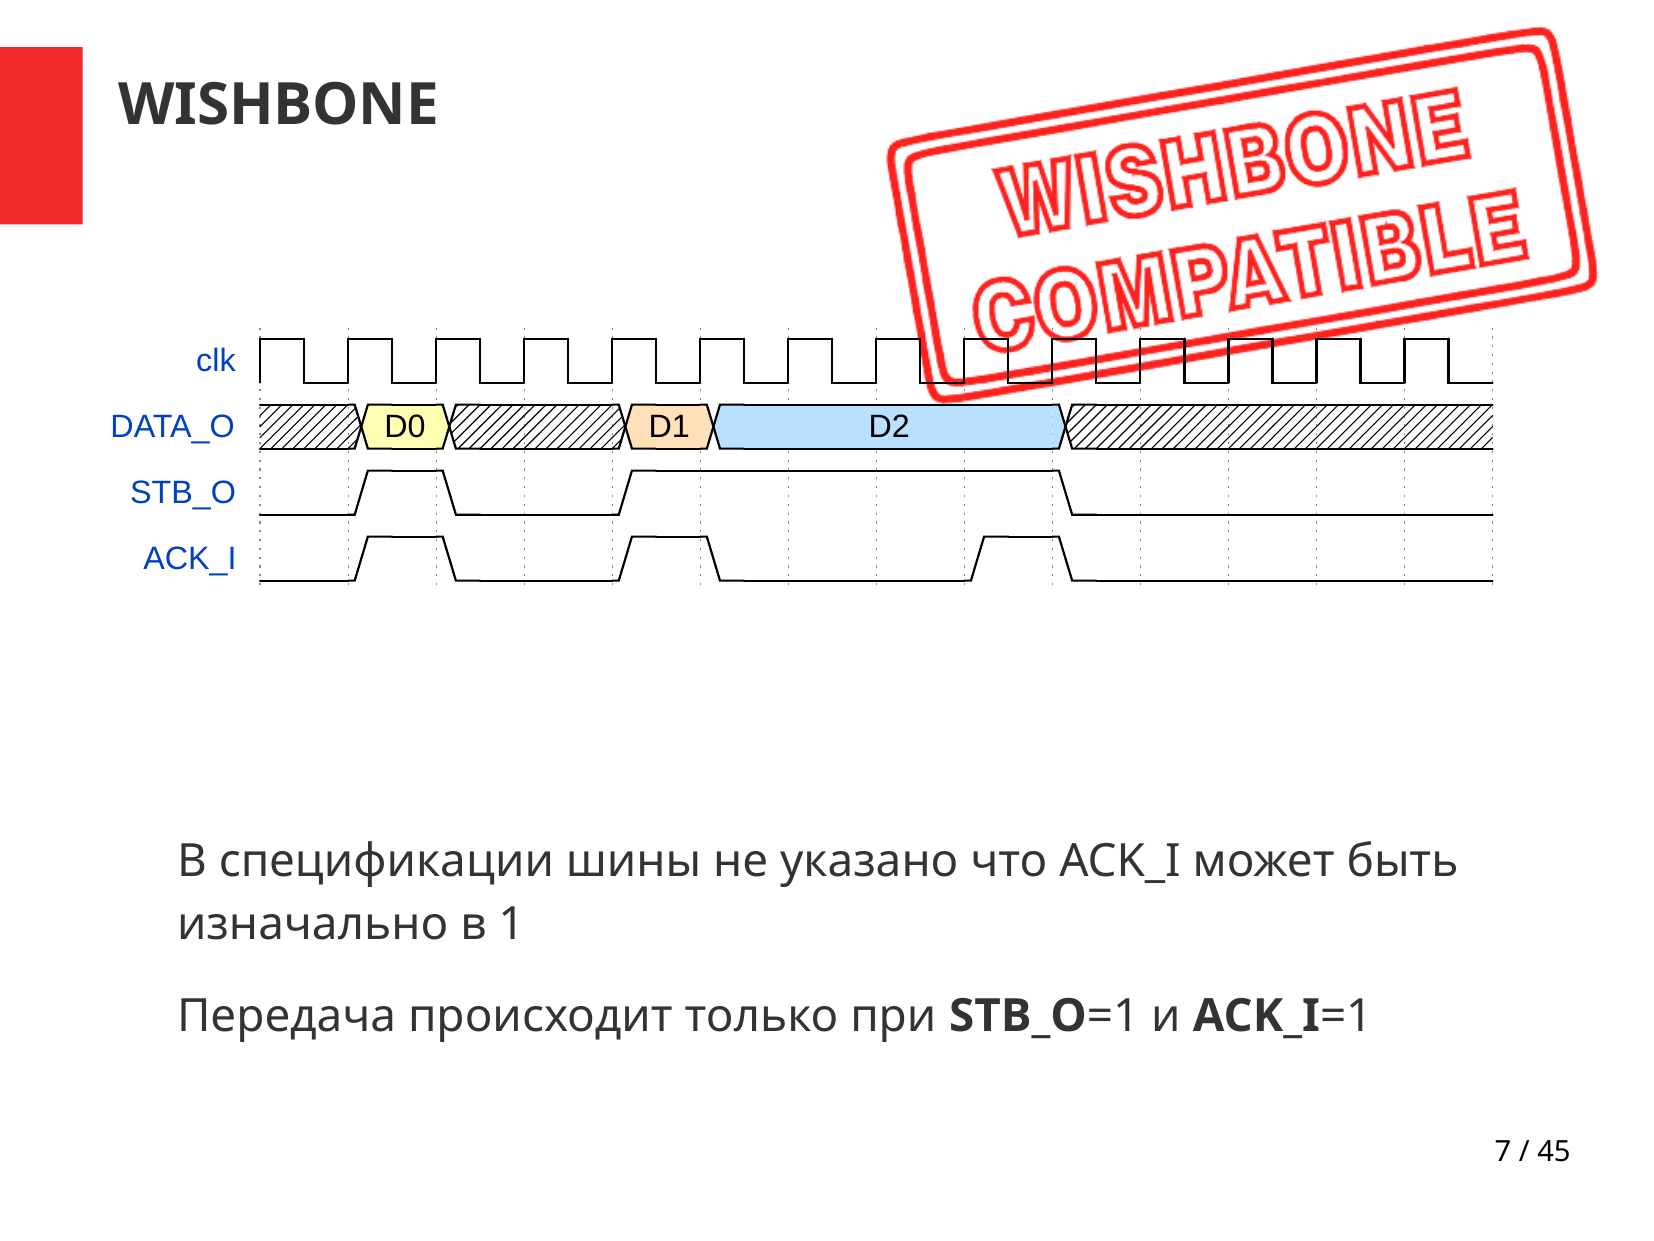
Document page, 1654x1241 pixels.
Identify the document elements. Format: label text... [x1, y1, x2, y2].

list В спецификации шины не указано что ACK_I может быть изначально в 1 Передача происходит только при STB_O=1 и ACK_I=1 [106, 827, 1524, 1123]
title WISHBONE [118, 49, 1571, 154]
picture [82, 9, 1647, 591]
